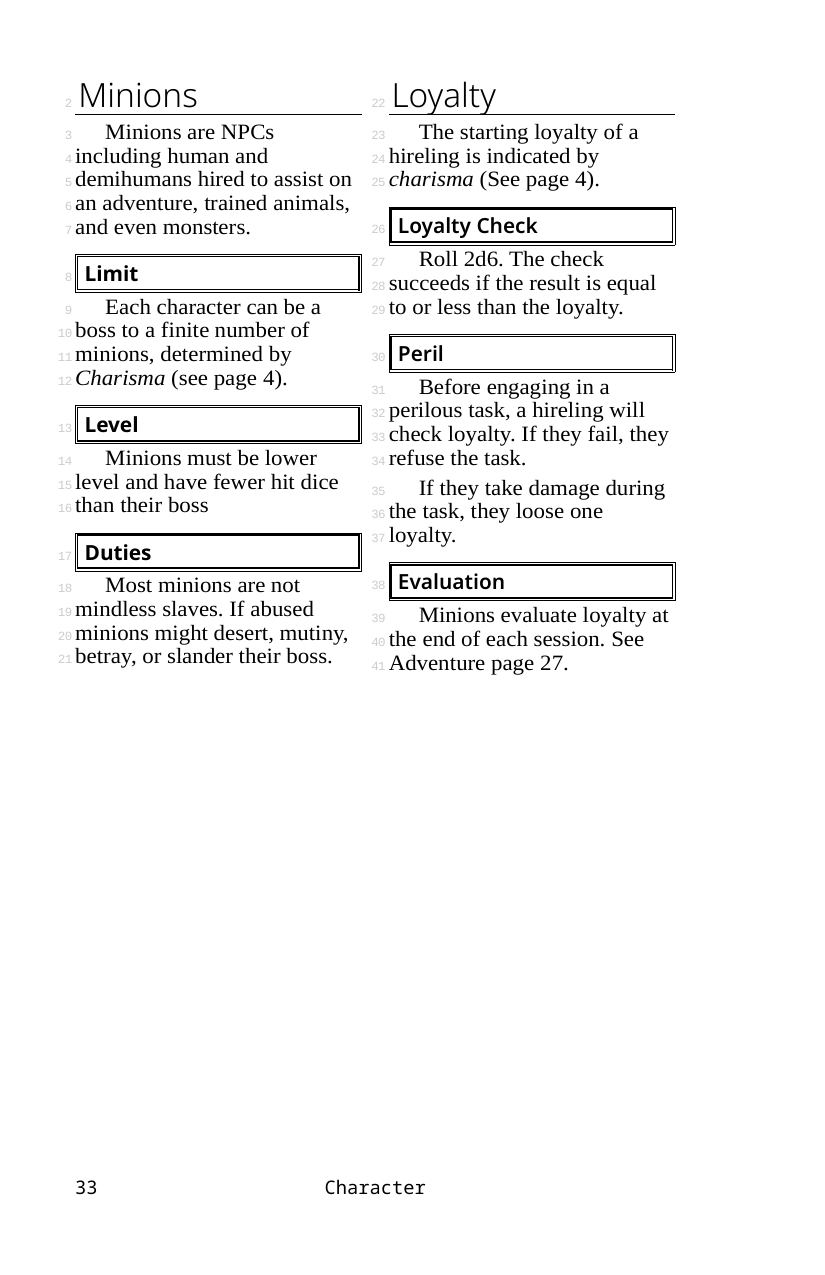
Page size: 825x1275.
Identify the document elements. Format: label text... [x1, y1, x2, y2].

subtitle minions [75, 75, 362, 114]
subtitle Peril [392, 337, 672, 369]
text Each character can be a boss to a finite number of minions, determined by Charisma (see page 4). [75, 295, 362, 390]
subtitle Duties [78, 536, 358, 567]
subtitle Loyalty Check [392, 210, 672, 241]
text Before engaging in a perilous task, a hireling will check loyalty. If they fail, they refuse the task. [388, 375, 675, 470]
subtitle Evaluation [392, 566, 672, 597]
text Minions must be lower level and have fewer hit dice than their boss [75, 446, 362, 518]
text Minions are NPCs including human and demihumans hired to assist on an adventure, trained animals, and even monsters. [75, 120, 362, 239]
text Roll 2d6. The check succeeds if the result is equal to or less than the loyalty. [388, 248, 675, 319]
text Minions evaluate loyalty at the end of each session. See Adventure page 27. [388, 603, 675, 675]
text The starting loyalty of a hireling is indicated by charisma (See page 4). [388, 120, 675, 192]
subtitle loyalty [388, 75, 675, 114]
text Most minions are not mindless slaves. If abused minions might desert, mutiny, betray, or slander their boss. [75, 574, 362, 669]
text If they take damage during the task, they loose one loyalty. [388, 476, 675, 547]
